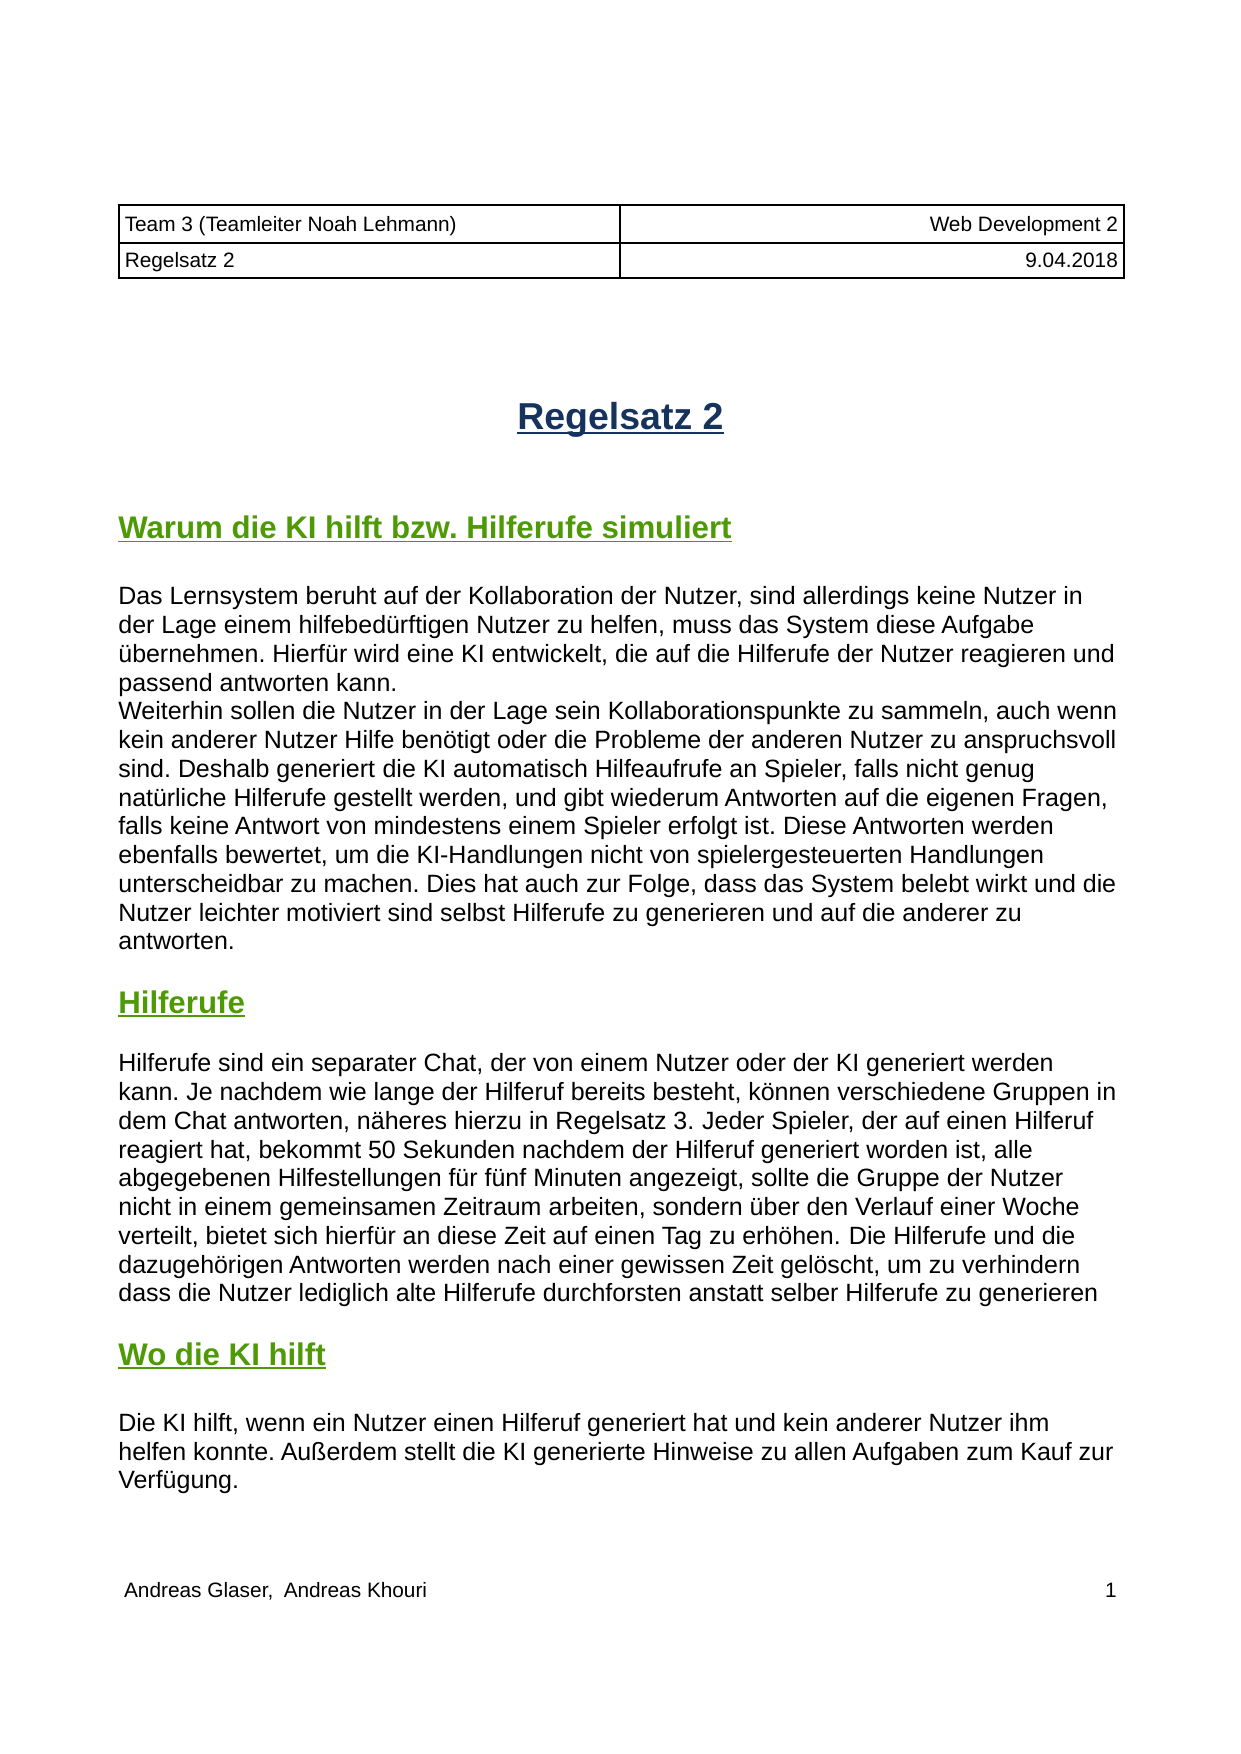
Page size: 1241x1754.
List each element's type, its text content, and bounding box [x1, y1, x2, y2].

text Weiterhin sollen die Nutzer in der Lage sein Kollaborationspunkte zu sammeln, auch wenn kein anderer Nutzer Hilfe benötigt oder die Probleme der anderen Nutzer zu anspruchsvoll sind. Deshalb generiert die KI automatisch Hilfeaufrufe an Spieler, falls nicht genug natürliche Hilferufe gestellt werden, und gibt wiederum Antworten auf die eigenen Fragen, falls keine Antwort von mindestens einem Spieler erfolgt ist. Diese Antworten werden ebenfalls bewertet, um die KI-Handlungen nicht von spielergesteuerten Handlungen unterscheidbar zu machen. Dies hat auch zur Folge, dass das System belebt wirkt und die Nutzer leichter motiviert sind selbst Hilferufe zu generieren und auf die anderer zu antworten. [118, 696, 1122, 955]
text Hilferufe sind ein separater Chat, der von einem Nutzer oder der KI generiert werden kann. Je nachdem wie lange der Hilferuf bereits besteht, können verschiedene Gruppen in dem Chat antworten, näheres hierzu in Regelsatz 3. Jeder Spieler, der auf einen Hilferuf reagiert hat, bekommt 50 Sekunden nachdem der Hilferuf generiert worden ist, alle abgegebenen Hilfestellungen für fünf Minuten angezeigt, sollte die Gruppe der Nutzer nicht in einem gemeinsamen Zeitraum arbeiten, sondern über den Verlauf einer Woche verteilt, bietet sich hierfür an diese Zeit auf einen Tag zu erhöhen. Die Hilferufe und die dazugehörigen Antworten werden nach einer gewissen Zeit gelöscht, um zu verhindern dass die Nutzer lediglich alte Hilferufe durchforsten anstatt selber Hilferufe zu generieren [118, 1048, 1122, 1307]
text Warum die KI hilft bzw. Hilferufe simuliert [118, 509, 1122, 545]
text Das Lernsystem beruht auf der Kollaboration der Nutzer, sind allerdings keine Nutzer in der Lage einem hilfebedürftigen Nutzer zu helfen, muss das System diese Aufgabe übernehmen. Hierfür wird eine KI entwickelt, die auf die Hilferufe der Nutzer reagieren und passend antworten kann. [118, 581, 1122, 696]
text Hilferufe [118, 984, 1122, 1020]
text Regelsatz 2 [118, 394, 1122, 437]
text Die KI hilft, wenn ein Nutzer einen Hilferuf generiert hat und kein anderer Nutzer ihm helfen konnte. Außerdem stellt die KI generierte Hinweise zu allen Aufgaben zum Kauf zur Verfügung. [118, 1408, 1122, 1494]
text Wo die KI hilft [118, 1336, 1122, 1372]
